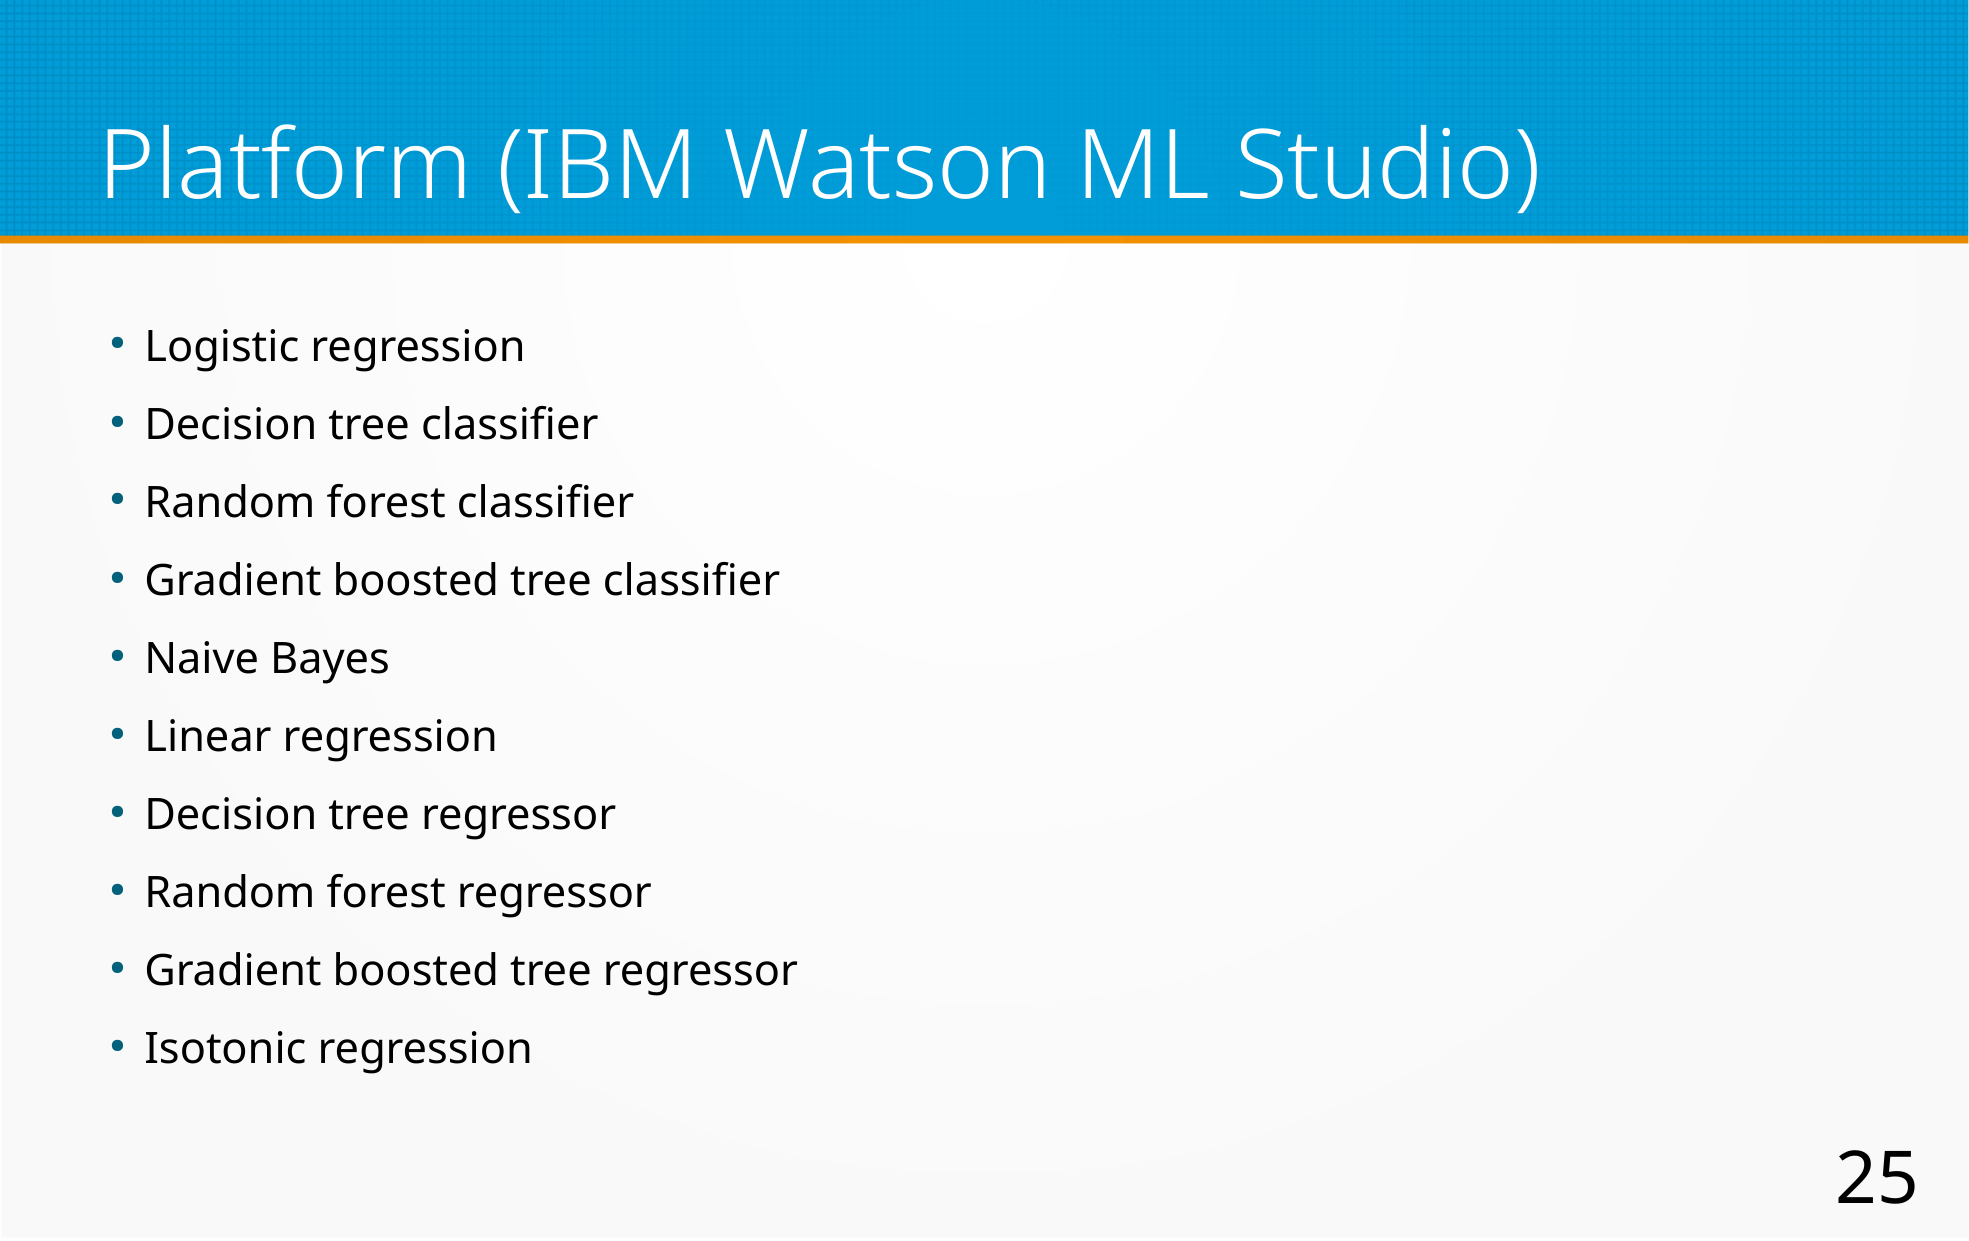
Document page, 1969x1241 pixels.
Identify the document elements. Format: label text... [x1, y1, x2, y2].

title Platform (IBM Watson ML Studio) [98, 19, 1870, 227]
text_box 25 [1830, 1127, 1966, 1224]
picture [0, 236, 1969, 1241]
list Logistic regression Decision tree classifier Random forest classifier Gradient boosted tree classifier Naive Bayes Linear regression Decision tree regressor Random forest regressor Gradient boosted tree regressor Isotonic regression [98, 315, 1861, 1081]
